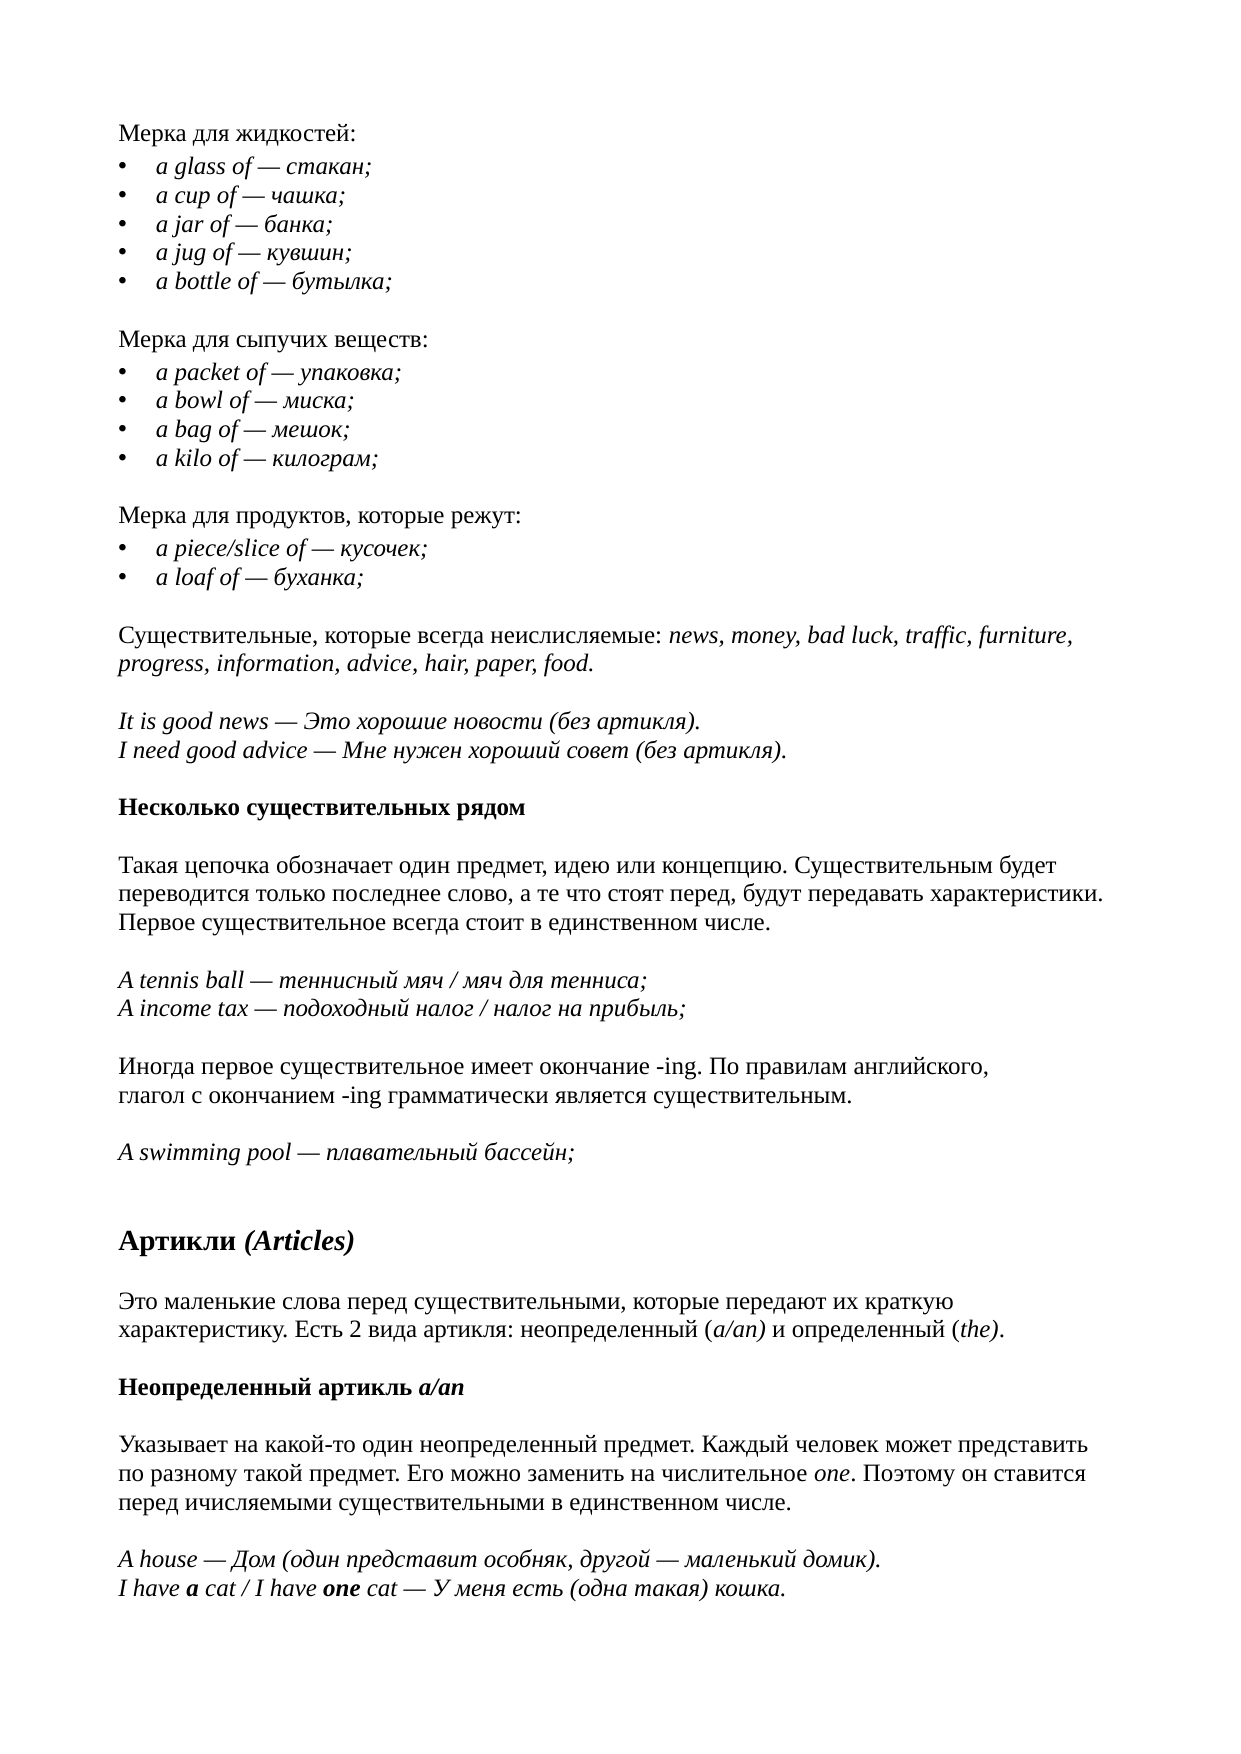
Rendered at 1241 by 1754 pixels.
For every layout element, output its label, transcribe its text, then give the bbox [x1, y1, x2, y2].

text Мерка для продуктов, которые режут: [118, 500, 1122, 529]
text I have a cat / I have one cat — У меня есть (одна такая) кошка. [118, 1573, 1122, 1602]
text по разному такой предмет. Его можно заменить на числительное one. Поэтому он ставится перед ичисляемыми существительными в единственном числе. [118, 1458, 1122, 1516]
text Мерка для жидкостей: [118, 118, 1122, 147]
list a packet of — упаковка; [118, 357, 1122, 385]
text I need good advice — Мне нужен хороший совет (без артикля). [118, 735, 1122, 763]
list a kilo of — килограм; [118, 443, 1122, 472]
text Мерка для сыпучих веществ: [118, 324, 1122, 352]
text It is good news — Это хорошие новости (без артикля). [118, 706, 1122, 735]
text Иногда первое существительное имеет окончание -ing. По правилам английского, [118, 1051, 1122, 1080]
list a bottle of — бутылка; [118, 266, 1122, 295]
list a bag of — мешок; [118, 414, 1122, 443]
list a jar of — банка; [118, 209, 1122, 237]
text A house — Дом (один представит особняк, другой — маленький домик). [118, 1544, 1122, 1573]
list a cup of — чашка; [118, 180, 1122, 209]
text Несколько существительных рядом [118, 792, 1122, 821]
list a glass of — стакан; [118, 151, 1122, 180]
list a bowl of — миска; [118, 385, 1122, 414]
text Такая цепочка обозначает один предмет, идею или концепцию. Существительным будет переводится только последнее слово, а те что стоят перед, будут передавать характеристики. [118, 850, 1122, 907]
list a piece/slice of — кусочек; [118, 533, 1122, 562]
text Артикли (Articles) [118, 1223, 1122, 1257]
list a jug of — кувшин; [118, 237, 1122, 266]
text Первое существительное всегда стоит в единственном числе. [118, 907, 1122, 936]
list a loaf of — буханка; [118, 562, 1122, 591]
text Неопределенный артикль a/an [118, 1372, 1122, 1401]
text Существительные, которые всегда неислисляемые: news, money, bad luck, traffic, furniture, progress, information, advice, hair, paper, food. [118, 620, 1122, 677]
text A swimming pool — плавательный бассейн; [118, 1137, 1122, 1166]
text A tennis ball — теннисный мяч / мяч для тенниса; [118, 965, 1122, 993]
text глагол с окончанием -ing грамматически является существительным. [118, 1080, 1122, 1108]
text A income tax — подоходный налог / налог на прибыль; [118, 993, 1122, 1022]
text Указывает на какой-то один неопределенный предмет. Каждый человек может представить [118, 1429, 1122, 1458]
text Это маленькие слова перед существительными, которые передают их краткую характеристику. Есть 2 вида артикля: неопределенный (a/an) и определенный (the). [118, 1286, 1122, 1343]
